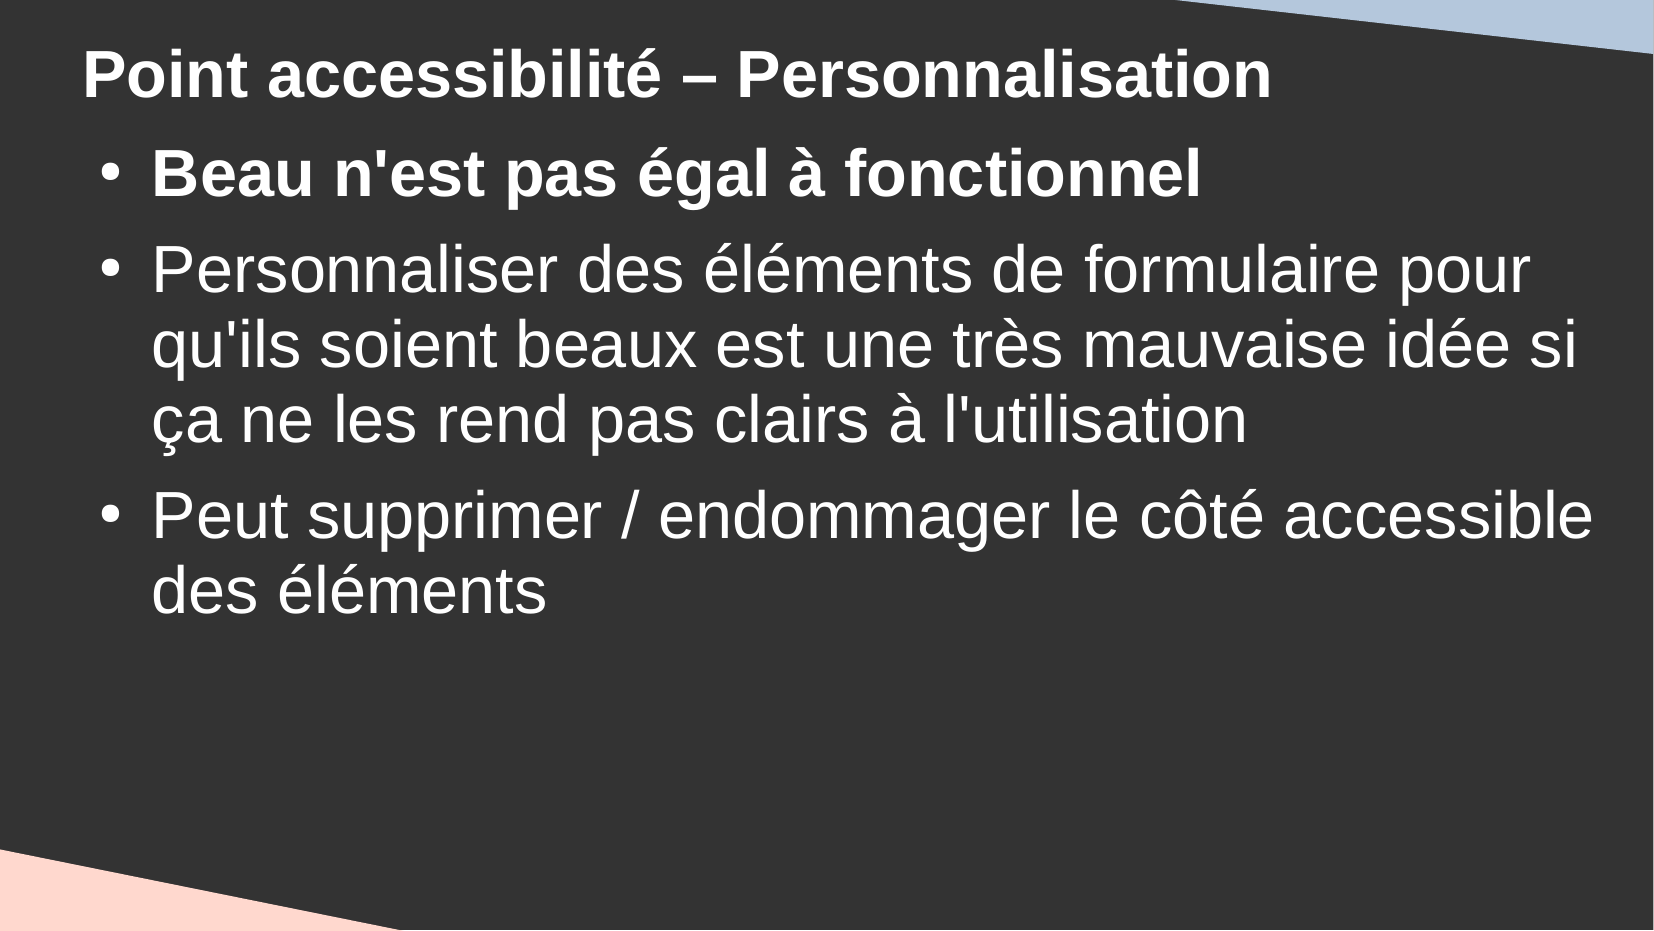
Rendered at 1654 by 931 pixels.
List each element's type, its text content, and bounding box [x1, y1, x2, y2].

list Beau n'est pas égal à fonctionnel Personnaliser des éléments de formulaire pour qu'ils soient beaux est une très mauvaise idée si ça ne les rend pas clairs à l'utilisation Peut supprimer / endommager le côté accessible des éléments [80, 135, 1605, 827]
title Point accessibilité – Personnalisation [82, 37, 1571, 122]
text_box [0, 849, 405, 931]
text_box [1175, 0, 1654, 55]
